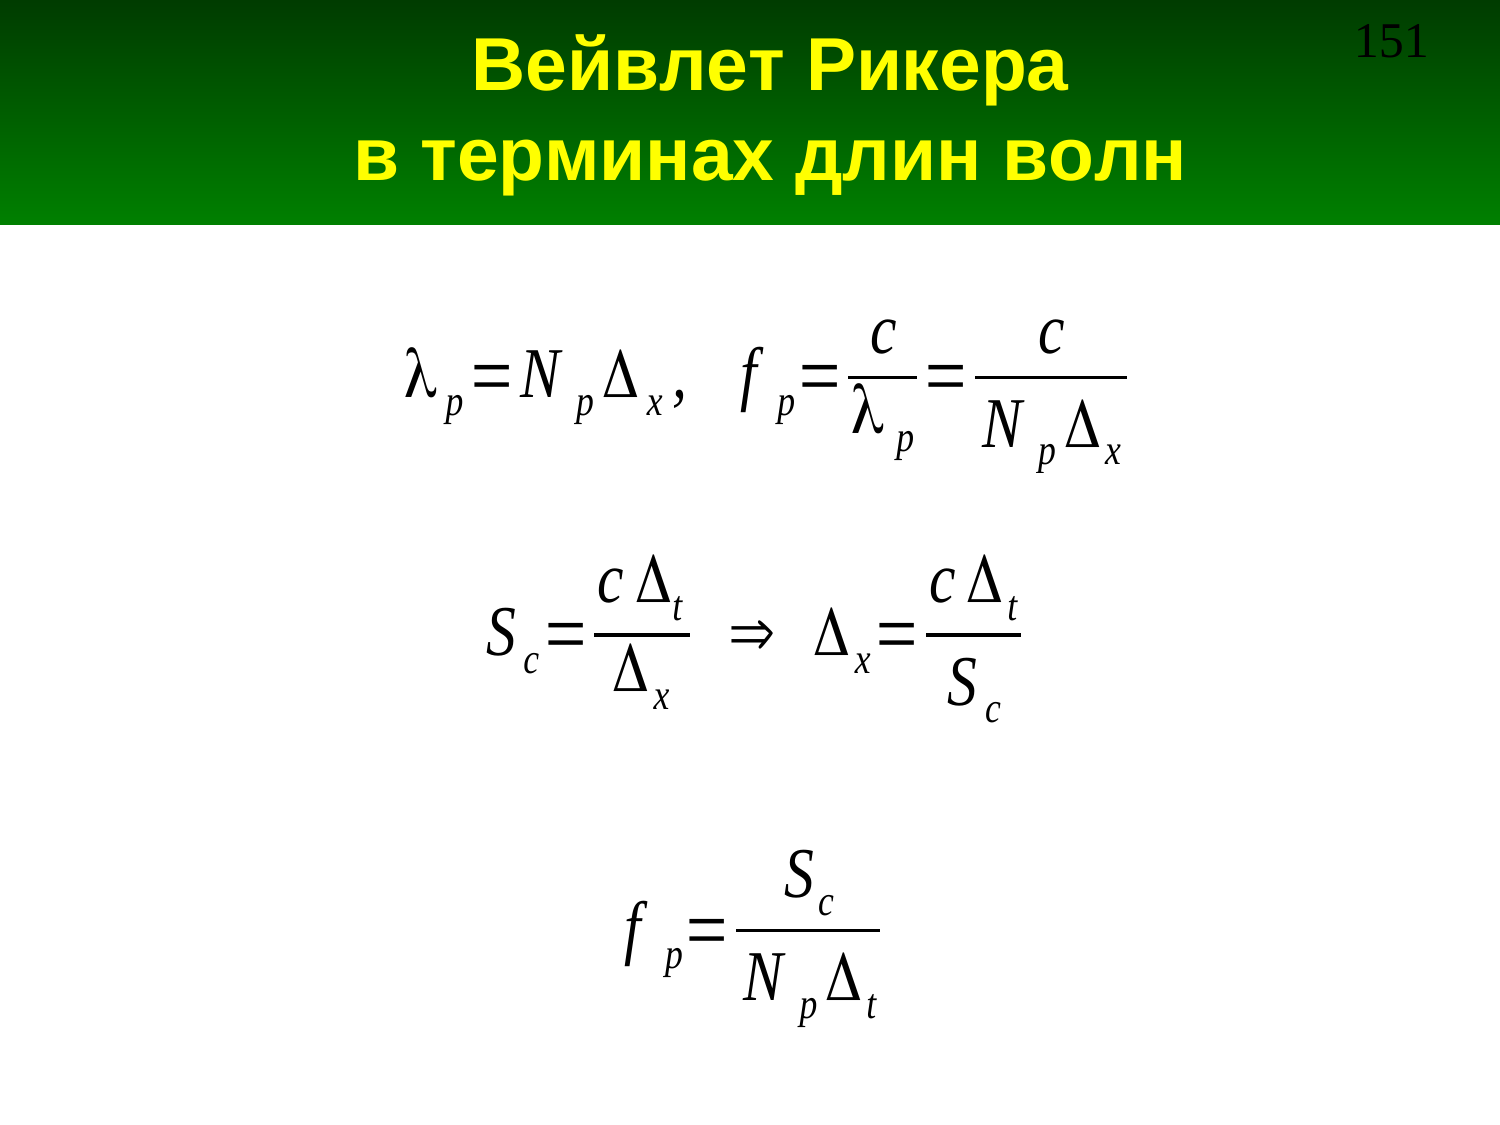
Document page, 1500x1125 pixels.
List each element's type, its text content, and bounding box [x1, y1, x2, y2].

chart [598, 834, 898, 1028]
title Вейвлет Рикера в терминах длин волн [100, 7, 1441, 204]
chart [389, 290, 1144, 473]
chart [467, 539, 1040, 733]
